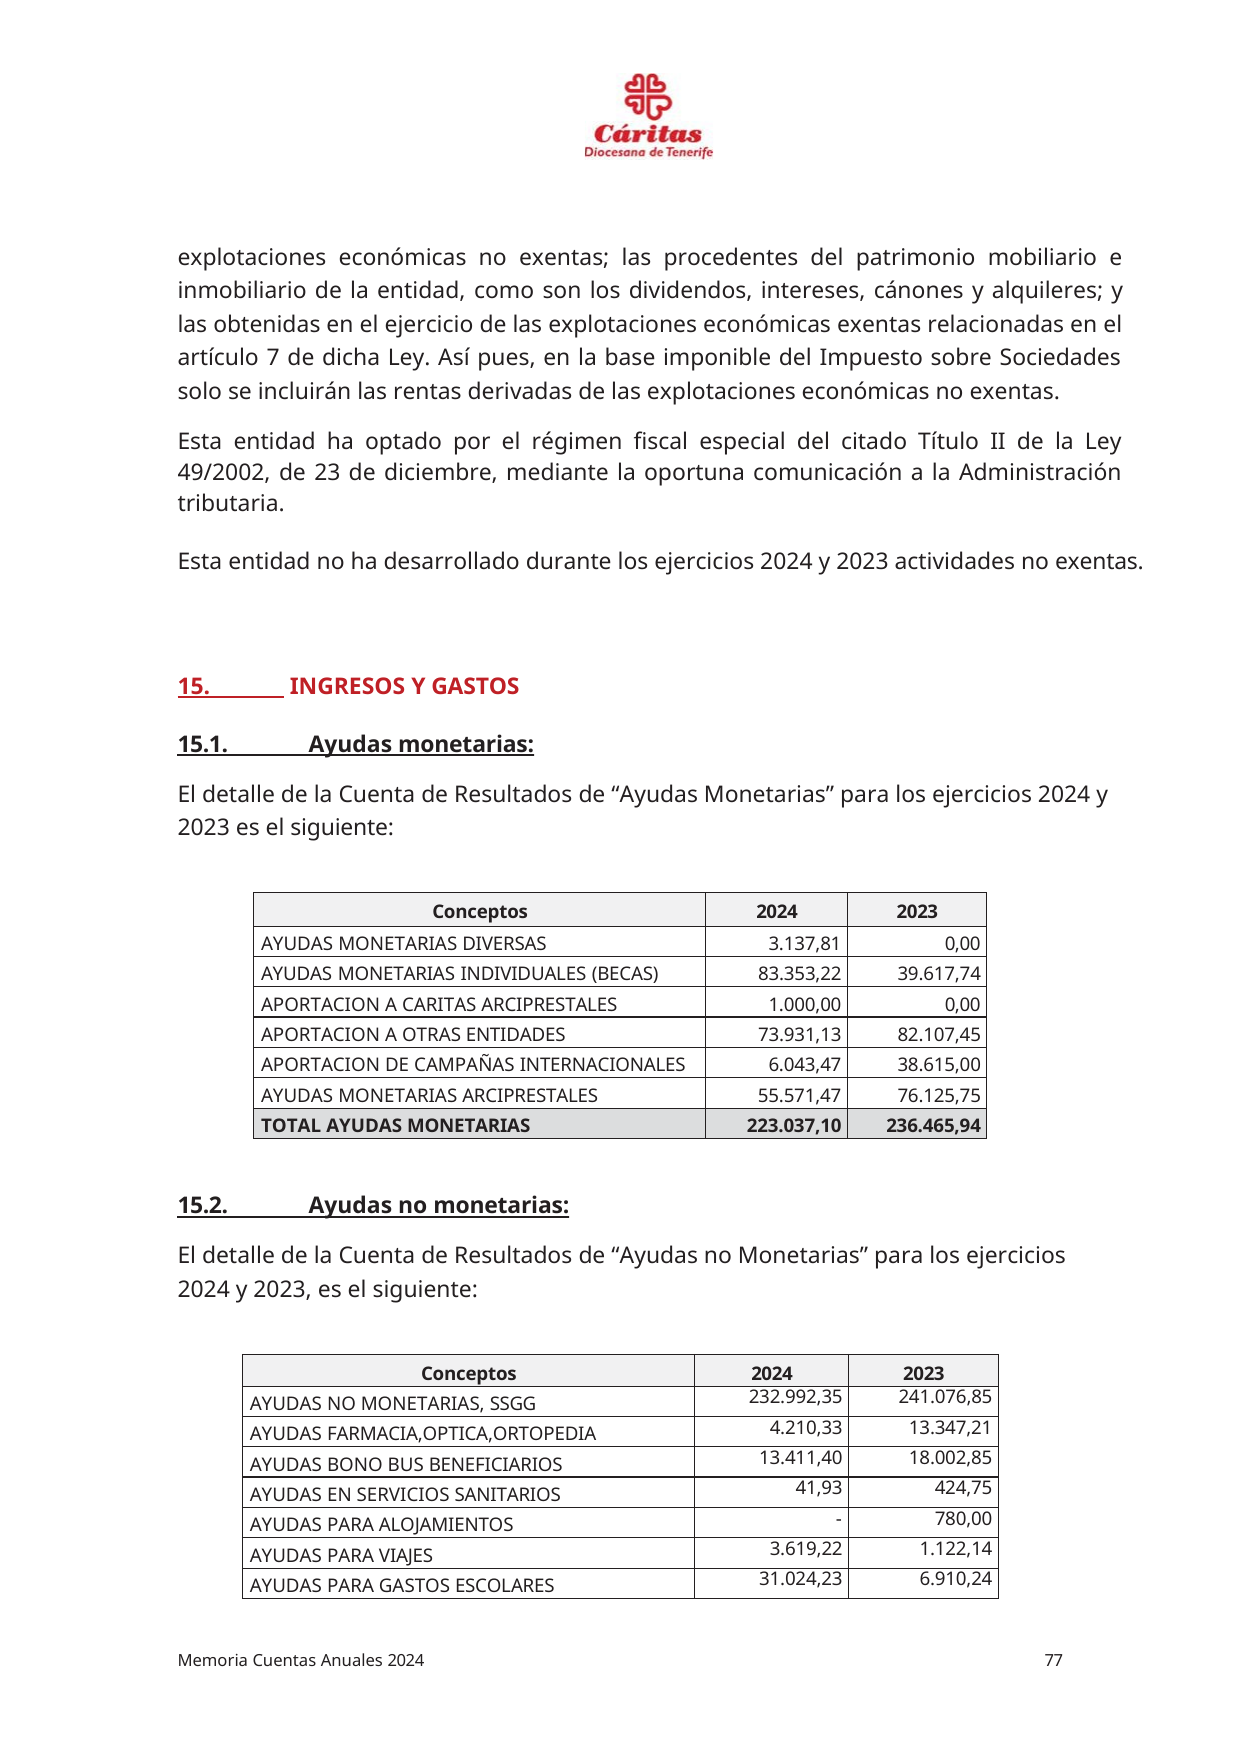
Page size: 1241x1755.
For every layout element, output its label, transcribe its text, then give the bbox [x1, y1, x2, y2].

table_cell 236.465,94 [848, 1109, 986, 1138]
text Esta entidad ha optado por el régimen fiscal especial del citado Título II de la Ley 49/2002, de 23 de diciembre, mediante la oportuna comunicación a la Administración tributaria. [177, 425, 1123, 518]
table_cell 39.617,74 [848, 957, 986, 986]
table_cell 0,00 [848, 987, 986, 1016]
table_cell AYUDAS FARMACIA,OPTICA,ORTOPEDIA [243, 1417, 694, 1446]
text El detalle de la Cuenta de Resultados de “Ayudas no Monetarias” para los ejercicios 2024 y 2023, es el siguiente: [177, 1239, 1119, 1304]
table_cell 82.107,45 [848, 1018, 986, 1047]
table_cell AYUDAS MONETARIAS DIVERSAS [254, 927, 705, 956]
table_cell APORTACION A OTRAS ENTIDADES [254, 1018, 705, 1047]
table_header Conceptos [243, 1355, 694, 1386]
table_header 2023 [849, 1355, 998, 1386]
table_cell TOTAL AYUDAS MONETARIAS [254, 1109, 705, 1138]
table_cell AYUDAS NO MONETARIAS, SSGG [243, 1387, 694, 1416]
text explotaciones económicas no exentas; las procedentes del patrimonio mobiliario e inmobiliario de la entidad, como son los dividendos, intereses, cánones y alquileres; y las obtenidas en el ejercicio de las explotaciones económicas exentas relacionadas en el artículo 7 de dicha Ley. Así pues, en la base imponible del Impuesto sobre Sociedades solo se incluirán las rentas derivadas de las explotaciones económicas no exentas. [177, 241, 1123, 406]
table_cell APORTACION DE CAMPAÑAS INTERNACIONALES [254, 1048, 705, 1077]
list Ayudas no monetarias: [177, 1189, 1226, 1221]
table_cell 6.043,47 [706, 1048, 847, 1077]
list INGRESOS Y GASTOS [177, 670, 1226, 701]
table_cell AYUDAS BONO BUS BENEFICIARIOS [243, 1447, 694, 1476]
table_cell 3.137,81 [706, 927, 847, 956]
table_header Conceptos [254, 893, 705, 926]
table_cell 76.125,75 [848, 1078, 986, 1107]
table_cell 41,93 [695, 1478, 848, 1507]
table_cell 73.931,13 [706, 1018, 847, 1047]
table_cell APORTACION A CARITAS ARCIPRESTALES [254, 987, 705, 1016]
table_cell AYUDAS MONETARIAS ARCIPRESTALES [254, 1078, 705, 1107]
table_header 2023 [848, 893, 986, 926]
table_cell 223.037,10 [706, 1109, 847, 1138]
table_cell AYUDAS PARA GASTOS ESCOLARES [243, 1569, 694, 1598]
table_cell 6.910,24 [849, 1569, 998, 1598]
table_cell 241.076,85 [849, 1387, 998, 1416]
table_cell AYUDAS MONETARIAS INDIVIDUALES (BECAS) [254, 957, 705, 986]
table_cell 18.002,85 [849, 1447, 998, 1476]
table_cell 13.411,40 [695, 1447, 848, 1476]
table_cell 1.000,00 [706, 987, 847, 1016]
table_cell 424,75 [849, 1478, 998, 1507]
table_header 2024 [706, 893, 847, 926]
table_cell - [695, 1508, 848, 1537]
table_cell 232.992,35 [695, 1387, 848, 1416]
table_cell 38.615,00 [848, 1048, 986, 1077]
table_cell AYUDAS PARA ALOJAMIENTOS [243, 1508, 694, 1537]
table_cell 4.210,33 [695, 1417, 848, 1446]
list Ayudas monetarias: [177, 728, 1226, 759]
table_cell 1.122,14 [849, 1538, 998, 1567]
table_cell 13.347,21 [849, 1417, 998, 1446]
table_cell 31.024,23 [695, 1569, 848, 1598]
table_cell 0,00 [848, 927, 986, 956]
table_cell 3.619,22 [695, 1538, 848, 1567]
text Esta entidad no ha desarrollado durante los ejercicios 2024 y 2023 actividades no exentas. [177, 545, 1226, 576]
table_cell 55.571,47 [706, 1078, 847, 1107]
table_cell 780,00 [849, 1508, 998, 1537]
table_header 2024 [695, 1355, 848, 1386]
table_cell AYUDAS EN SERVICIOS SANITARIOS [243, 1478, 694, 1507]
text El detalle de la Cuenta de Resultados de “Ayudas Monetarias” para los ejercicios 2024 y 2023 es el siguiente: [177, 778, 1123, 842]
table_cell 83.353,22 [706, 957, 847, 986]
table_cell AYUDAS PARA VIAJES [243, 1538, 694, 1567]
